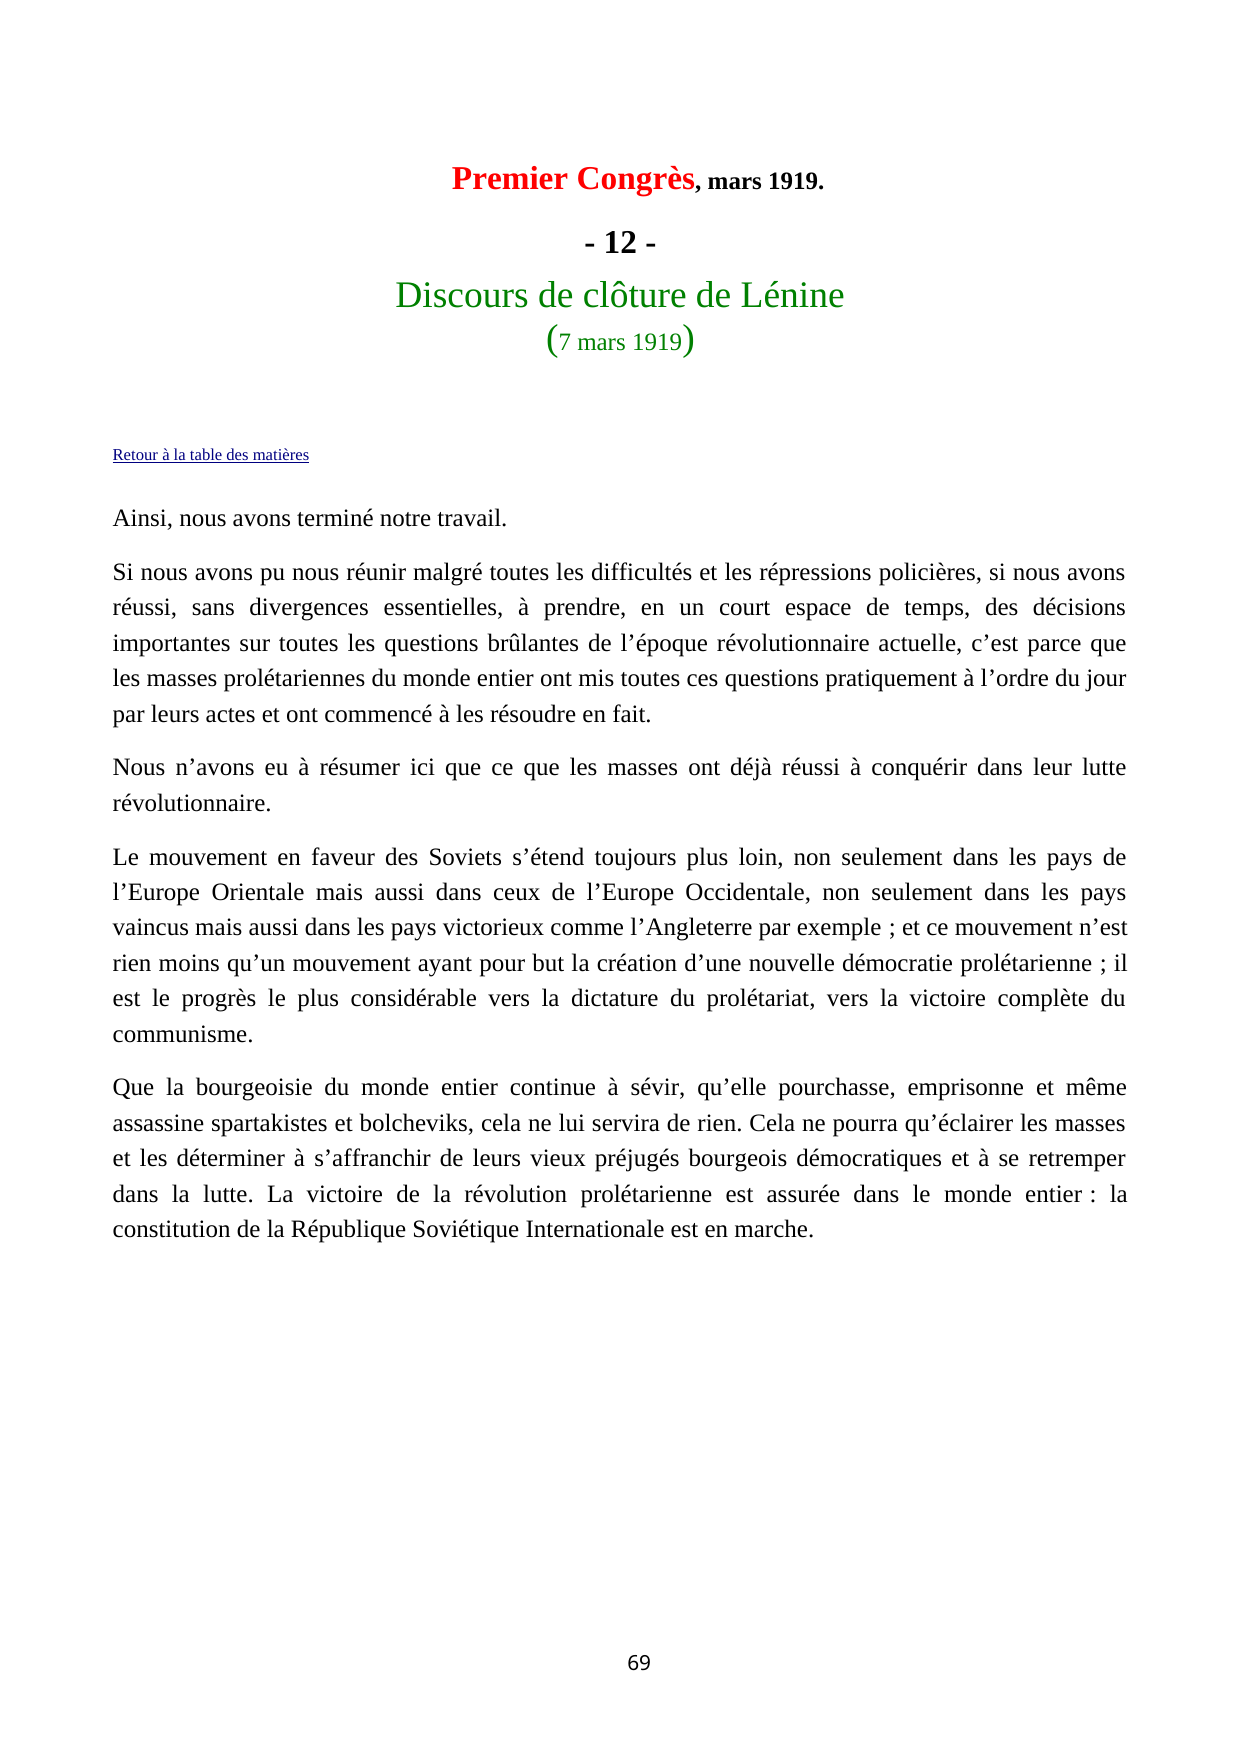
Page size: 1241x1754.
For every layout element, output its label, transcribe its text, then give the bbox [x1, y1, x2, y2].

text Premier Congrès, mars 1919. [148, 159, 1128, 197]
text - 12 - [112, 222, 1128, 260]
text Le mouvement en faveur des Soviets s’étend toujours plus loin, non seulement dans les pays de l’Europe Orientale mais aussi dans ceux de l’Europe Occidentale, non seulement dans les pays vaincus mais aussi dans les pays victorieux comme l’Angleterre par exemple ; et ce mouvement n’est rien moins qu’un mouvement ayant pour but la création d’une nouvelle démocratie prolétarienne ; il est le progrès le plus considérable vers la dictature du prolétariat, vers la victoire complète du communisme. [112, 837, 1128, 1049]
text Ainsi, nous avons terminé notre travail. [112, 498, 1128, 534]
text Retour à la table des matières [112, 445, 1128, 464]
text Que la bourgeoisie du monde entier continue à sévir, qu’elle pourchasse, emprisonne et même assassine spartakistes et bolcheviks, cela ne lui servira de rien. Cela ne pourra qu’éclairer les masses et les déterminer à s’affranchir de leurs vieux préjugés bourgeois démocratiques et à se retremper dans la lutte. La victoire de la révolution prolétarienne est assurée dans le monde entier : la constitution de la République Soviétique Internationale est en marche. [112, 1067, 1128, 1244]
text Nous n’avons eu à résumer ici que ce que les masses ont déjà réussi à conquérir dans leur lutte révolutionnaire. [112, 747, 1128, 818]
text Discours de clôture de Lénine (7 mars 1919) [112, 273, 1128, 359]
text Si nous avons pu nous réunir malgré toutes les difficultés et les répressions policières, si nous avons réussi, sans divergences essentielles, à prendre, en un court espace de temps, des décisions importantes sur toutes les questions brûlantes de l’époque révolutionnaire actuelle, c’est parce que les masses prolétariennes du monde entier ont mis toutes ces questions pratiquement à l’ordre du jour par leurs actes et ont commencé à les résoudre en fait. [112, 552, 1128, 729]
